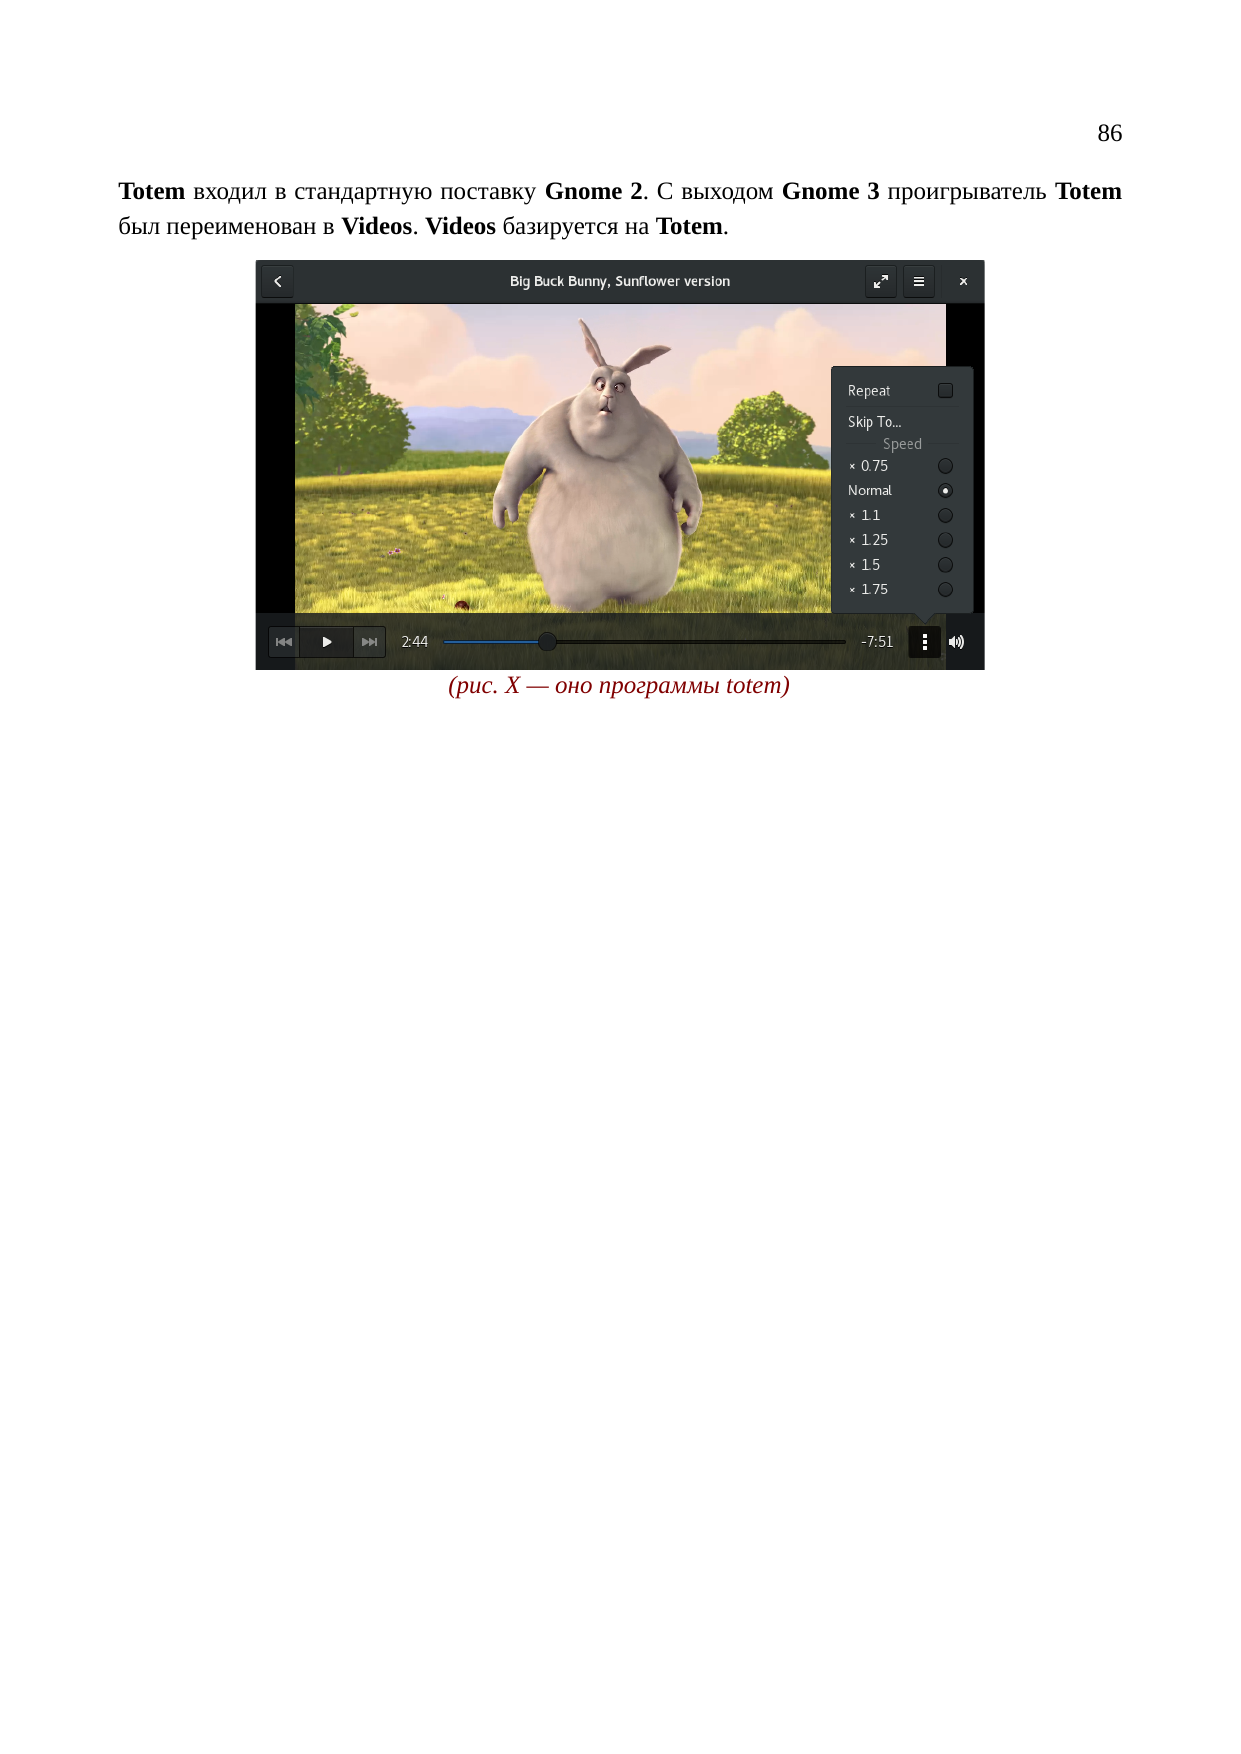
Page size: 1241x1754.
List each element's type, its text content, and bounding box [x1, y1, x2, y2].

text (рис. Х — оно программы totem) [118, 670, 1122, 699]
text Totem входил в стандартную поставку Gnome 2. С выходом Gnome 3 проигрыватель Totem был переименован в Videos. Videos базируется на Totem. [118, 176, 1122, 239]
picture [255, 260, 985, 670]
